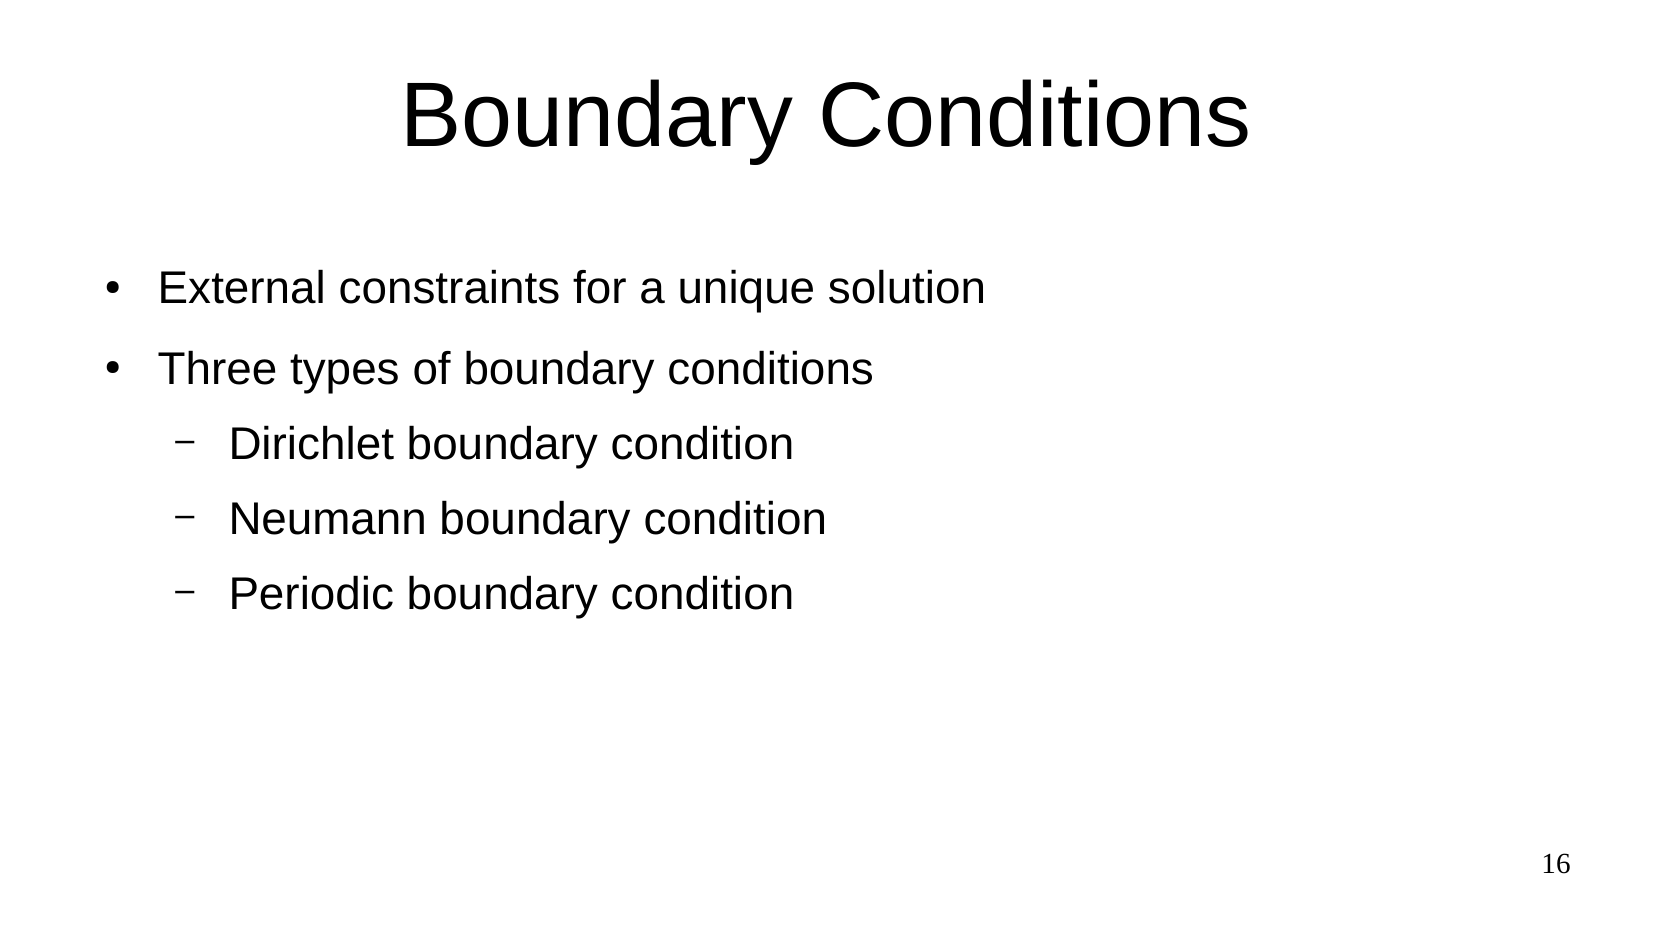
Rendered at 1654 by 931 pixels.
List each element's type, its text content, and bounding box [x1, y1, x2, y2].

title Boundary Conditions [82, 37, 1571, 193]
list External constraints for a unique solution Three types of boundary conditions Dirichlet boundary condition Neumann boundary condition Periodic boundary condition [86, 262, 1576, 802]
